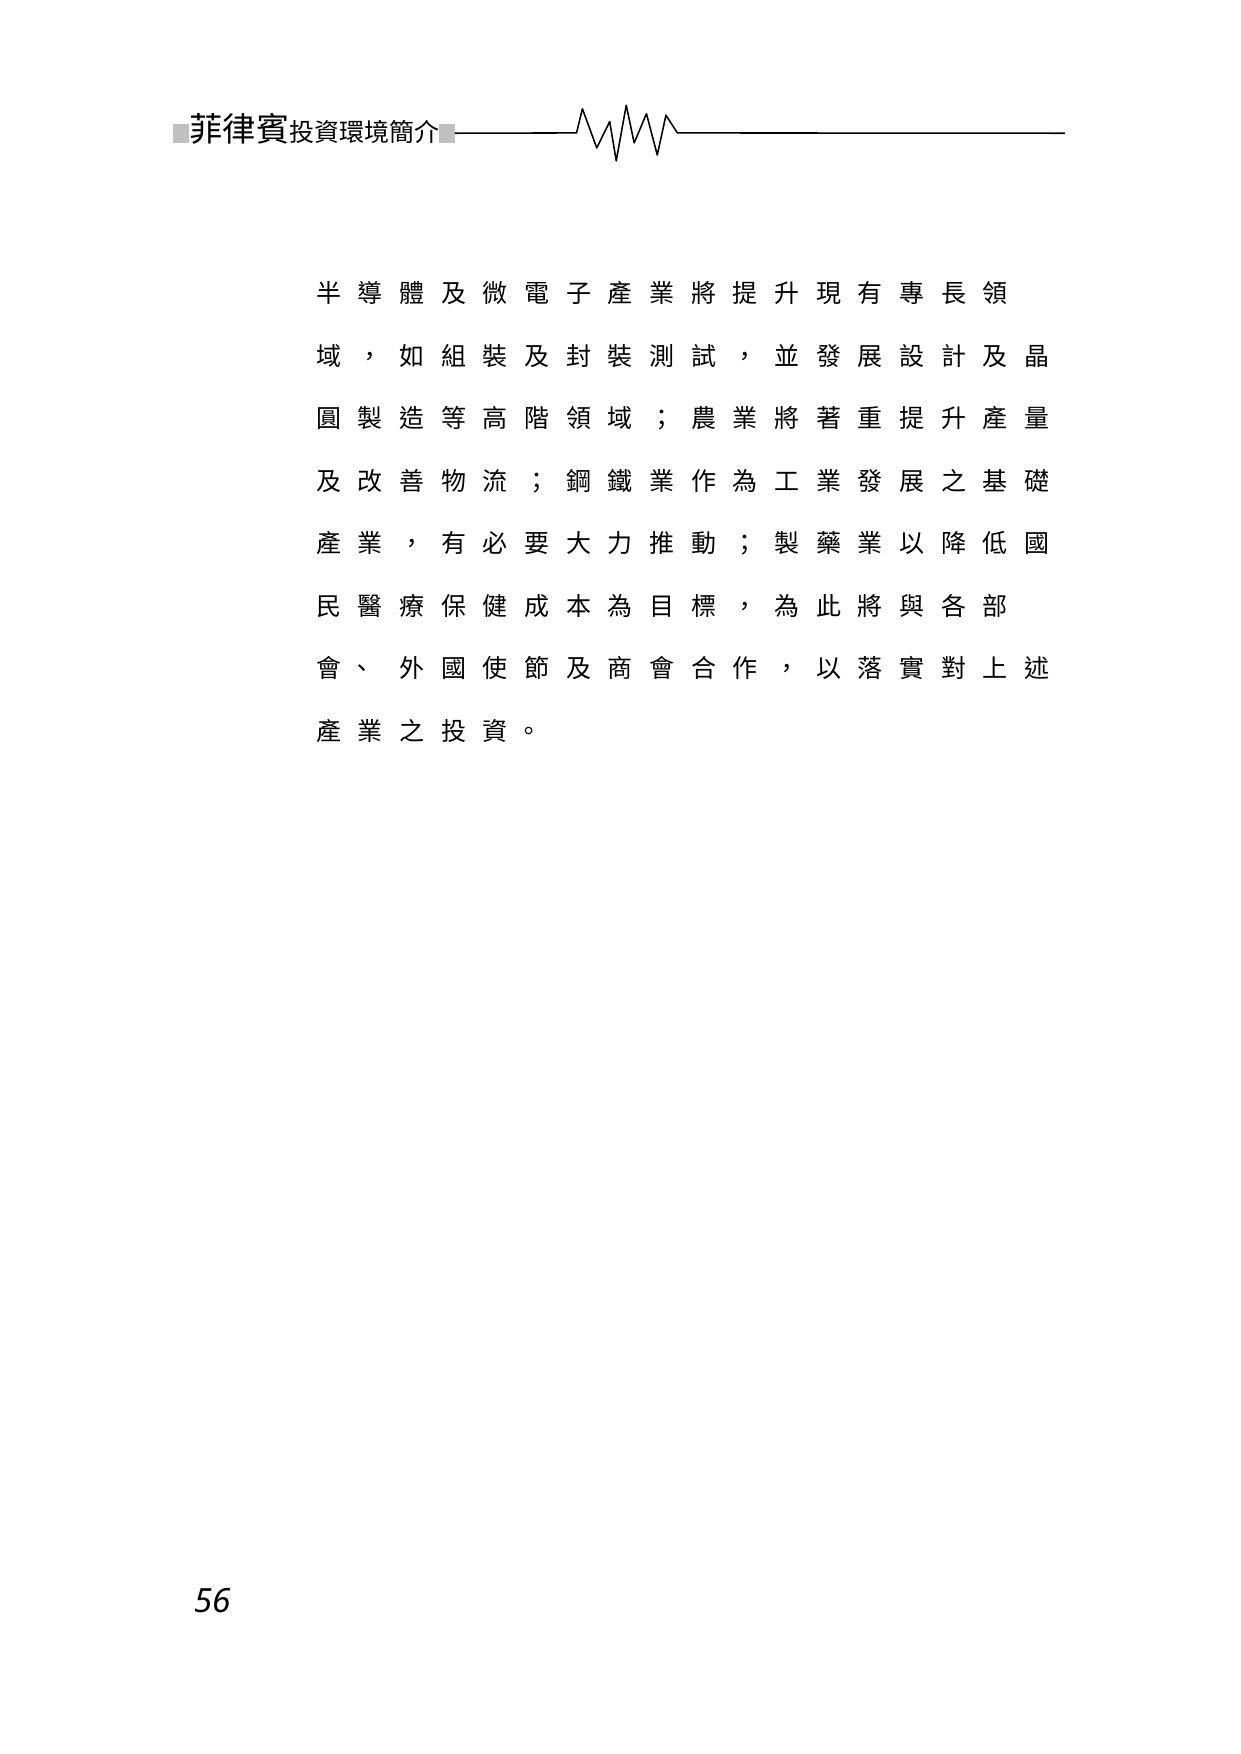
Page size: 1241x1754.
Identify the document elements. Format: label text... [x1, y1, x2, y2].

text 半導體及微電子產業將提升現有專長領域，如組裝及封裝測試，並發展設計及晶圓製造等高階領域；農業將著重提升產量及改善物流；鋼鐵業作為工業發展之基礎產業，有必要大力推動；製藥業以降低國民醫療保健成本為目標，為此將與各部會、外國使節及商會合作，以落實對上述產業之投資。 [207, 250, 1058, 750]
